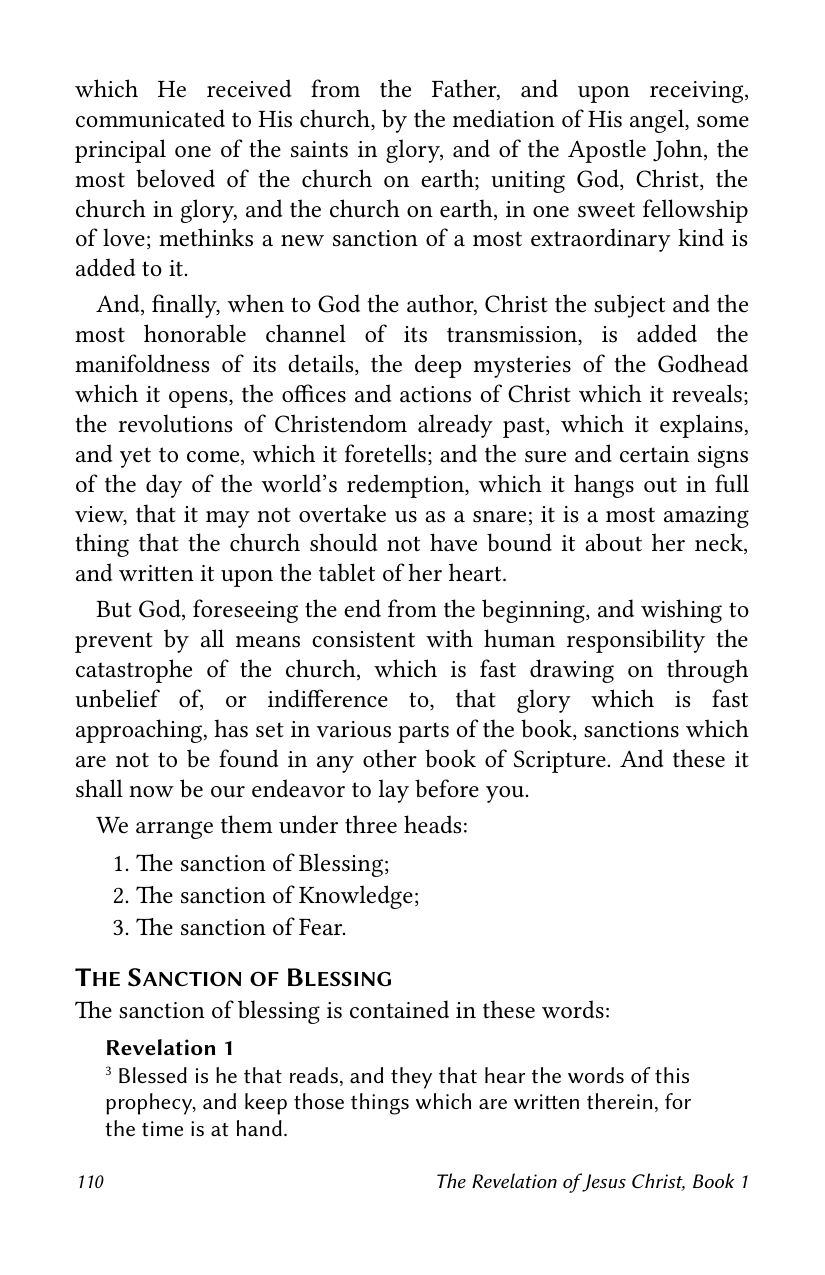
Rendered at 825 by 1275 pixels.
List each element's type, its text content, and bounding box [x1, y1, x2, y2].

text The sanction of blessing is contained in these words: [75, 996, 750, 1025]
text which He received from the Father, and upon receiving, communicated to His church, by the mediation of His angel, some principal one of the saints in glory, and of the Apostle John, the most beloved of the church on earth; uniting God, Christ, the church in glory, and the church on earth, in one sweet fellowship of love; methinks a new sanction of a most extraordinary kind is added to it. [75, 75, 750, 283]
list The sanction of Fear. [112, 913, 750, 941]
list The sanction of Blessing; [112, 849, 750, 878]
list The sanction of Knowledge; [112, 881, 750, 909]
text And, finally, when to God the author, Christ the subject and the most honorable channel of its transmission, is added the manifoldness of its details, the deep mysteries of the Godhead which it opens, the offices and actions of Christ which it reveals; the revolutions of Christendom already past, which it explains, and yet to come, which it foretells; and the sure and certain signs of the day of the world’s redemption, which it hangs out in full view, that it may not overtake us as a snare; it is a most amazing thing that the church should not have bound it about her neck, and written it upon the tablet of her heart. [75, 290, 750, 588]
text 3 Blessed is he that reads, and they that hear the words of this prophecy, and keep those things which are written therein, for the time is at hand. [105, 1063, 720, 1142]
subtitle The Sanction of Blessing [75, 962, 750, 993]
text We arrange them under three heads: [75, 811, 750, 839]
text Revelation 1 [105, 1035, 750, 1061]
text But God, foreseeing the end from the beginning, and wishing to prevent by all means consistent with human responsibility the catastrophe of the church, which is fast drawing on through unbelief of, or indifference to, that glory which is fast approaching, has set in various parts of the book, sanctions which are not to be found in any other book of Scripture. And these it shall now be our endeavor to lay before you. [75, 595, 750, 803]
